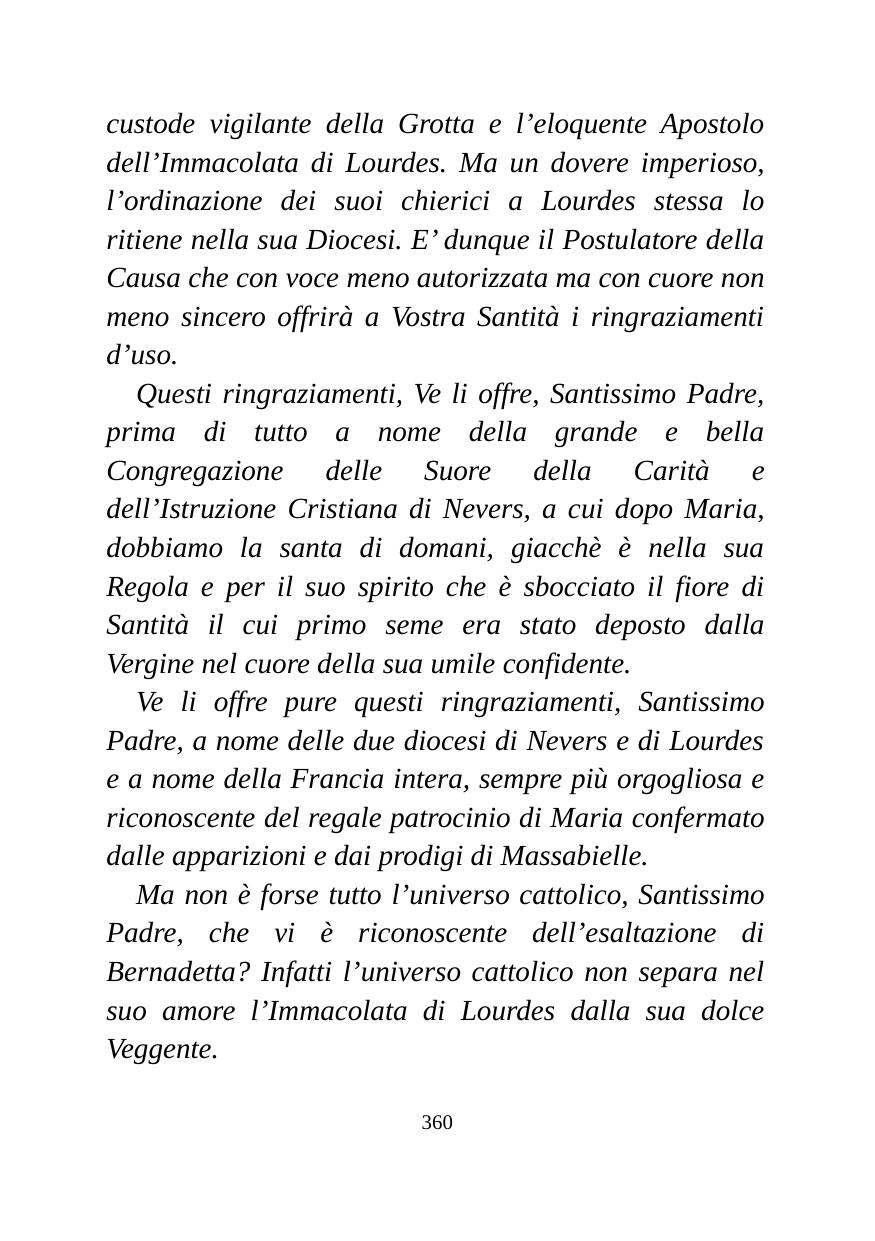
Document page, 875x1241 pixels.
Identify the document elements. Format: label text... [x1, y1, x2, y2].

text custode vigilante della Grotta e l’eloquente Apostolo dell’Immacolata di Lourdes. Ma un dovere imperioso, l’ordinazione dei suoi chierici a Lourdes stessa lo ritiene nella sua Diocesi. E’ dunque il Postulatore della Causa che con voce meno autorizzata ma con cuore non meno sincero offrirà a Vostra Santità i ringraziamenti d’uso. [106, 106, 768, 371]
text Questi ringraziamenti, Ve li offre, Santissimo Padre, prima di tutto a nome della grande e bella Congregazione delle Suore della Carità e dell’Istruzione Cristiana di Nevers, a cui dopo Maria, dobbiamo la santa di domani, giacchè è nella sua Regola e per il suo spirito che è sbocciato il fiore di Santità il cui primo seme era stato deposto dalla Vergine nel cuore della sua umile confidente. [106, 376, 768, 679]
text Ma non è forse tutto l’universo cattolico, Santissimo Padre, che vi è riconoscente dell’esaltazione di Bernadetta? Infatti l’universo cattolico non separa nel suo amore l’Immacolata di Lourdes dalla sua dolce Veggente. [106, 877, 768, 1065]
text Ve li offre pure questi ringraziamenti, Santissimo Padre, a nome delle due diocesi di Nevers e di Lourdes e a nome della Francia intera, sempre più orgogliosa e riconoscente del regale patrocinio di Maria confermato dalle apparizioni e dai prodigi di Massabielle. [106, 684, 768, 872]
